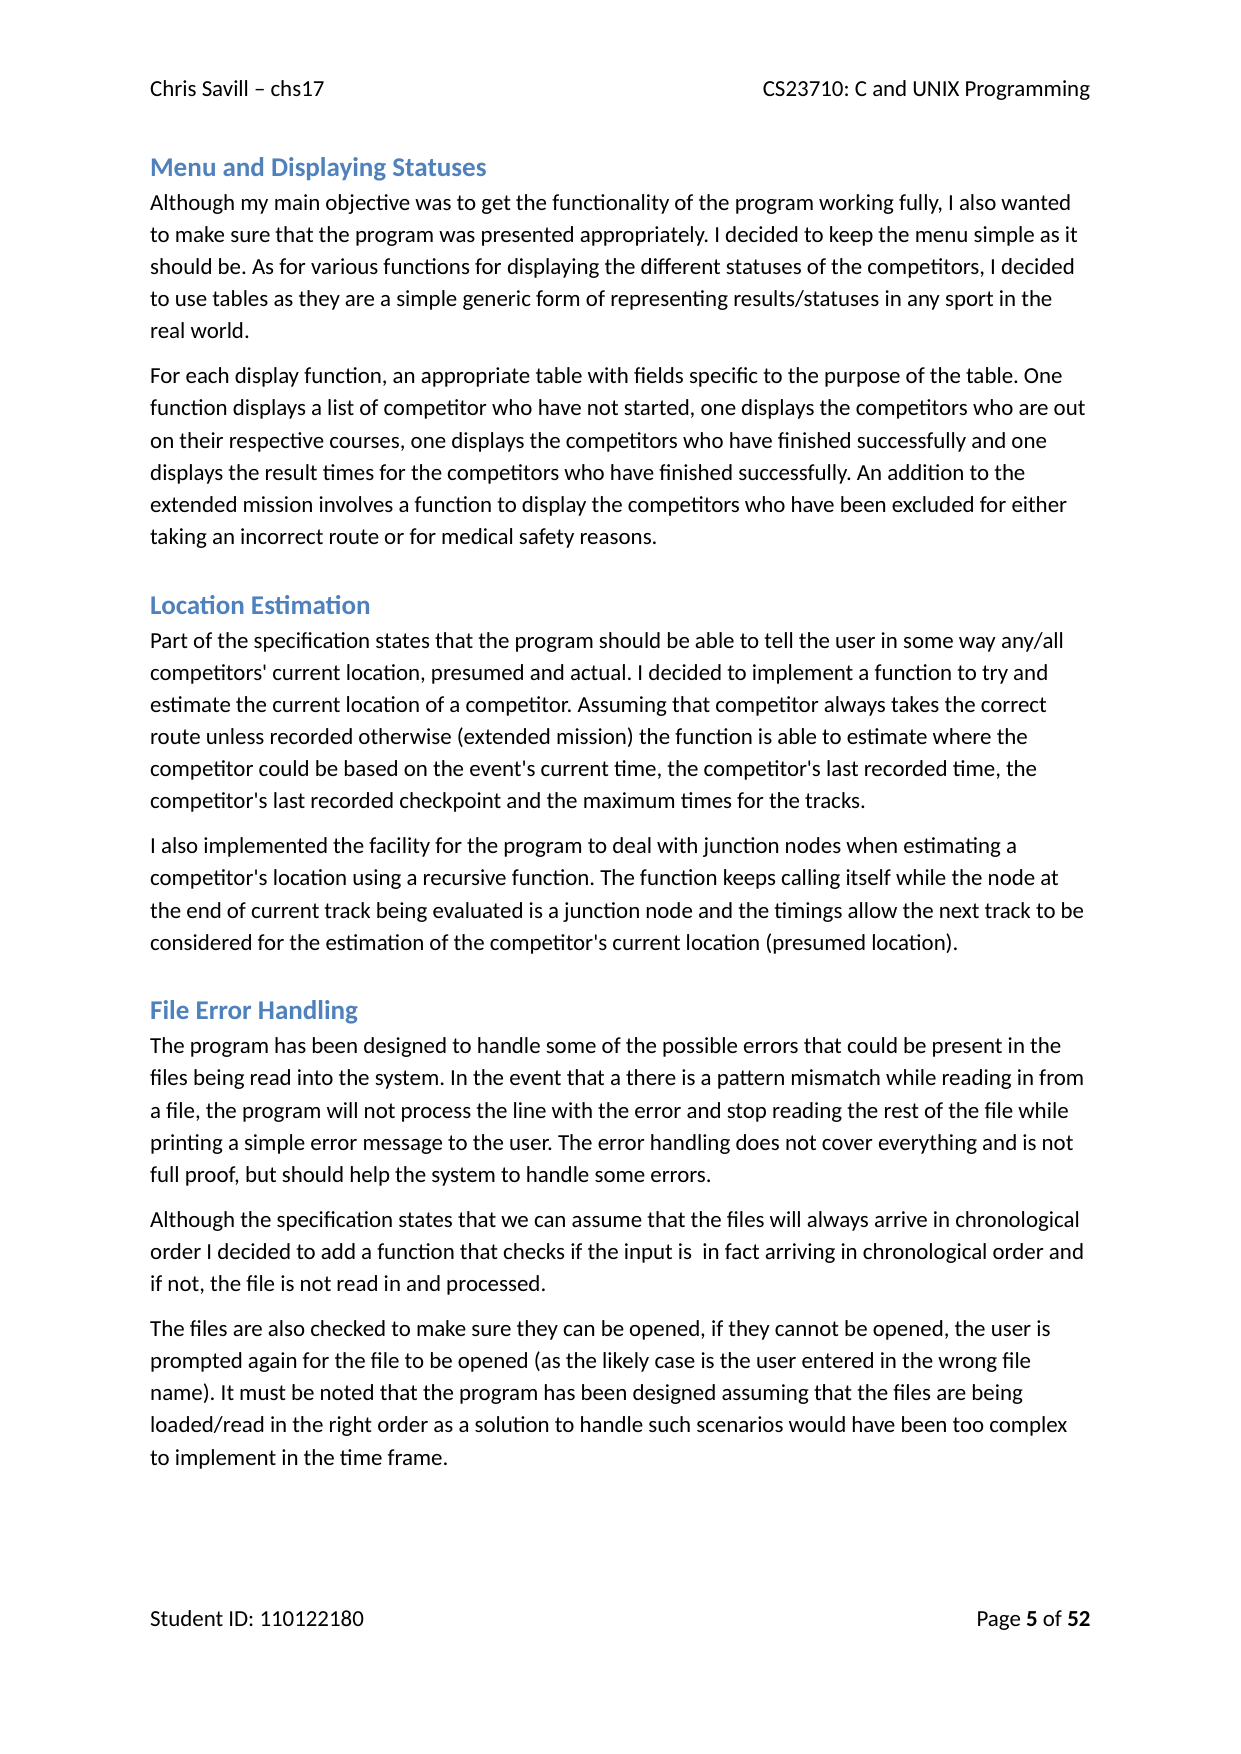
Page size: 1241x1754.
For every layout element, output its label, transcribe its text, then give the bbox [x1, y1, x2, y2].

text The files are also checked to make sure they can be opened, if they cannot be opened, the user is prompted again for the file to be opened (as the likely case is the user entered in the wrong file name). It must be noted that the program has been designed assuming that the files are being loaded/read in the right order as a solution to handle such scenarios would have been too complex to implement in the time frame. [150, 1314, 1090, 1471]
subtitle File Error Handling [150, 993, 1090, 1026]
text Although the specification states that we can assume that the files will always arrive in chronological order I decided to add a function that checks if the input is in fact arriving in chronological order and if not, the file is not read in and processed. [150, 1205, 1090, 1297]
text I also implemented the facility for the program to deal with junction nodes when estimating a competitor's location using a recursive function. The function keeps calling itself while the node at the end of current track being evaluated is a junction node and the timings allow the next track to be considered for the estimation of the competitor's current location (presumed location). [150, 831, 1090, 956]
text For each display function, an appropriate table with fields specific to the purpose of the table. One function displays a list of competitor who have not started, one displays the competitors who are out on their respective courses, one displays the competitors who have finished successfully and one displays the result times for the competitors who have finished successfully. An addition to the extended mission involves a function to display the competitors who have been excluded for either taking an incorrect route or for medical safety reasons. [150, 361, 1090, 550]
text Part of the specification states that the program should be able to tell the user in some way any/all competitors' current location, presumed and actual. I decided to implement a function to try and estimate the current location of a competitor. Assuming that competitor always takes the correct route unless recorded otherwise (extended mission) the function is able to estimate where the competitor could be based on the event's current time, the competitor's last recorded time, the competitor's last recorded checkpoint and the maximum times for the tracks. [150, 626, 1090, 815]
subtitle Menu and Displaying Statuses [150, 150, 1090, 183]
text Although my main objective was to get the functionality of the program working fully, I also wanted to make sure that the program was presented appropriately. I decided to keep the menu simple as it should be. As for various functions for displaying the different statuses of the competitors, I decided to use tables as they are a simple generic form of representing results/statuses in any sport in the real world. [150, 188, 1090, 345]
subtitle Location Estimation [150, 588, 1090, 621]
text The program has been designed to handle some of the possible errors that could be present in the files being read into the system. In the event that a there is a pattern mismatch while reading in from a file, the program will not process the line with the error and stop reading the rest of the file while printing a simple error message to the user. The error handling does not cover everything and is not full proof, but should help the system to handle some errors. [150, 1031, 1090, 1188]
